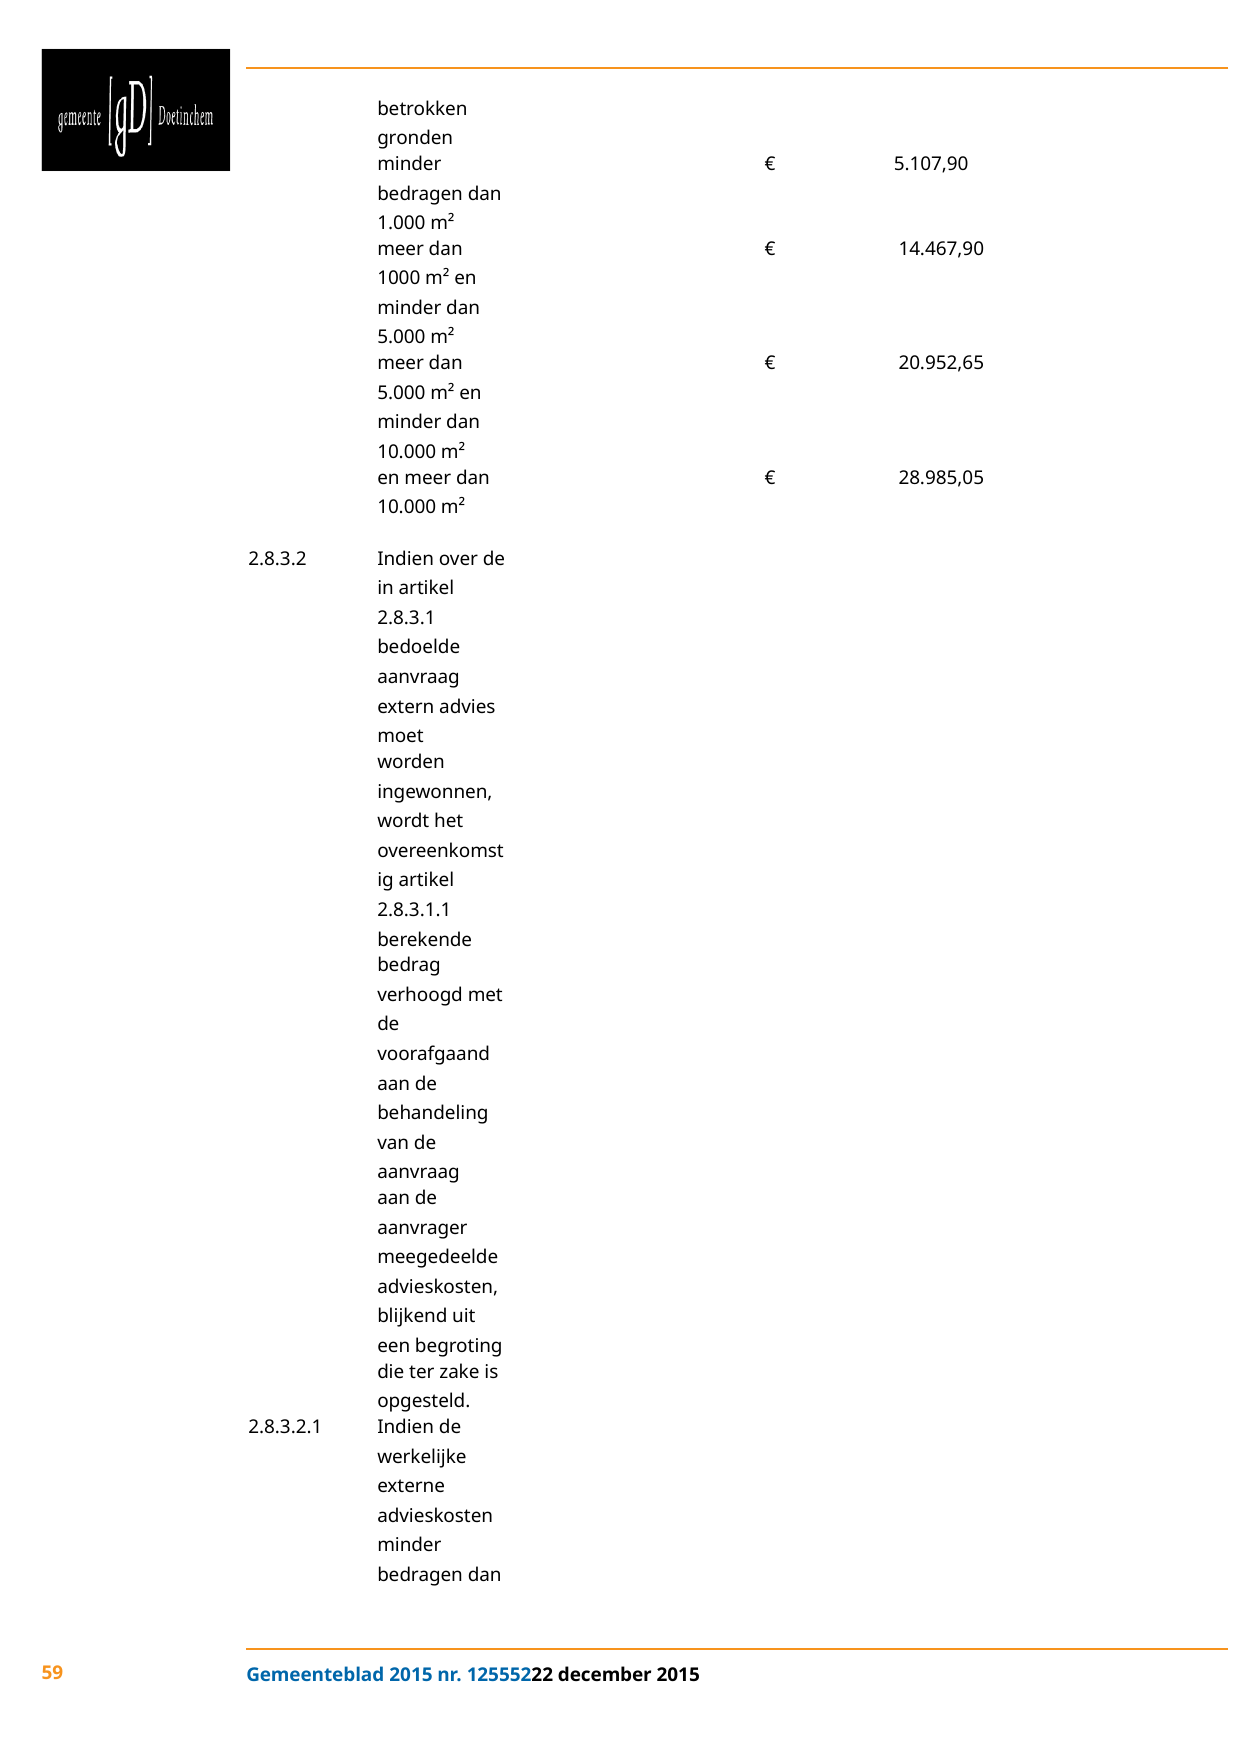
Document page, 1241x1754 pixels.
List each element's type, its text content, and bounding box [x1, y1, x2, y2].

table_cell [894, 95, 1022, 150]
table_cell [764, 519, 893, 545]
table_cell [248, 951, 377, 1184]
table_cell [894, 1184, 1022, 1358]
table_cell Indien de werkelijke externe advieskosten minder bedragen dan [377, 1413, 506, 1587]
table_cell [1023, 1358, 1152, 1413]
table_cell [635, 748, 764, 951]
table_cell [506, 951, 635, 1184]
table_cell [894, 545, 1022, 748]
table_cell [1023, 519, 1152, 545]
table_cell aan de aanvrager meegedeelde advieskosten, blijkend uit een begroting [377, 1184, 506, 1358]
table_cell [764, 951, 893, 1184]
table_cell [1023, 1184, 1152, 1358]
table_cell [377, 519, 506, 545]
table_cell [506, 464, 635, 519]
table_cell [1023, 464, 1152, 519]
table_cell [635, 951, 764, 1184]
table_cell meer dan 5.000 m² en minder dan 10.000 m² [377, 350, 506, 464]
table_cell [506, 545, 635, 748]
table_cell [635, 519, 764, 545]
table_cell 2.8.3.2 [248, 545, 377, 748]
table_cell [1023, 951, 1152, 1184]
table_cell € [764, 350, 893, 464]
table_cell worden ingewonnen, wordt het overeenkomstig artikel 2.8.3.1.1 berekende [377, 748, 506, 951]
table_cell bedrag verhoogd met de voorafgaand aan de behandeling van de aanvraag [377, 951, 506, 1184]
table_cell [506, 350, 635, 464]
table_cell [248, 95, 377, 150]
table_cell [764, 545, 893, 748]
table_cell [506, 235, 635, 349]
table_cell [635, 545, 764, 748]
table_cell [635, 464, 764, 519]
table_cell Indien over de in artikel 2.8.3.1 bedoelde aanvraag extern advies moet [377, 545, 506, 748]
table_cell [1023, 235, 1152, 349]
table_cell [635, 150, 764, 235]
table_cell die ter zake is opgesteld. [377, 1358, 506, 1413]
table_cell [248, 350, 377, 464]
table_cell [248, 748, 377, 951]
table_cell [894, 748, 1022, 951]
table_cell [506, 1413, 635, 1587]
table_cell betrokken gronden [377, 95, 506, 150]
table_cell [248, 519, 377, 545]
table_cell minder bedragen dan 1.000 m² [377, 150, 506, 235]
table_cell [1023, 748, 1152, 951]
table_cell [635, 350, 764, 464]
table_cell [248, 1358, 377, 1413]
table_cell [506, 1184, 635, 1358]
table_cell [248, 464, 377, 519]
table_cell € [764, 150, 893, 235]
table_cell [506, 1358, 635, 1413]
table_cell [506, 519, 635, 545]
table_cell [248, 235, 377, 349]
table_cell [635, 95, 764, 150]
table_cell [1023, 1413, 1152, 1587]
table_cell [635, 235, 764, 349]
table_cell en meer dan 10.000 m² [377, 464, 506, 519]
table_cell 28.985,05 [894, 464, 1022, 519]
table_cell [764, 1184, 893, 1358]
table_cell 20.952,65 [894, 350, 1022, 464]
table_cell [764, 1413, 893, 1587]
table_cell [764, 95, 893, 150]
table_cell 2.8.3.2.1 [248, 1413, 377, 1587]
table_cell meer dan 1000 m² en minder dan 5.000 m² [377, 235, 506, 349]
table_cell [506, 150, 635, 235]
table_cell [506, 748, 635, 951]
picture [41, 47, 231, 172]
table_cell [894, 1413, 1022, 1587]
table_cell [764, 748, 893, 951]
table_cell [894, 519, 1022, 545]
table_cell 14.467,90 [894, 235, 1022, 349]
table_cell 5.107,90 [894, 150, 1022, 235]
table_cell [506, 95, 635, 150]
table_cell [894, 951, 1022, 1184]
table_cell [764, 1358, 893, 1413]
table_cell [894, 1358, 1022, 1413]
table_cell [1023, 350, 1152, 464]
table_cell € [764, 235, 893, 349]
table_cell [635, 1358, 764, 1413]
table_cell [1023, 545, 1152, 748]
table_cell [248, 1184, 377, 1358]
table_cell [635, 1184, 764, 1358]
table_cell [248, 150, 377, 235]
table_cell € [764, 464, 893, 519]
table_cell [635, 1413, 764, 1587]
table_cell [1023, 150, 1152, 235]
table_cell [1023, 95, 1152, 150]
